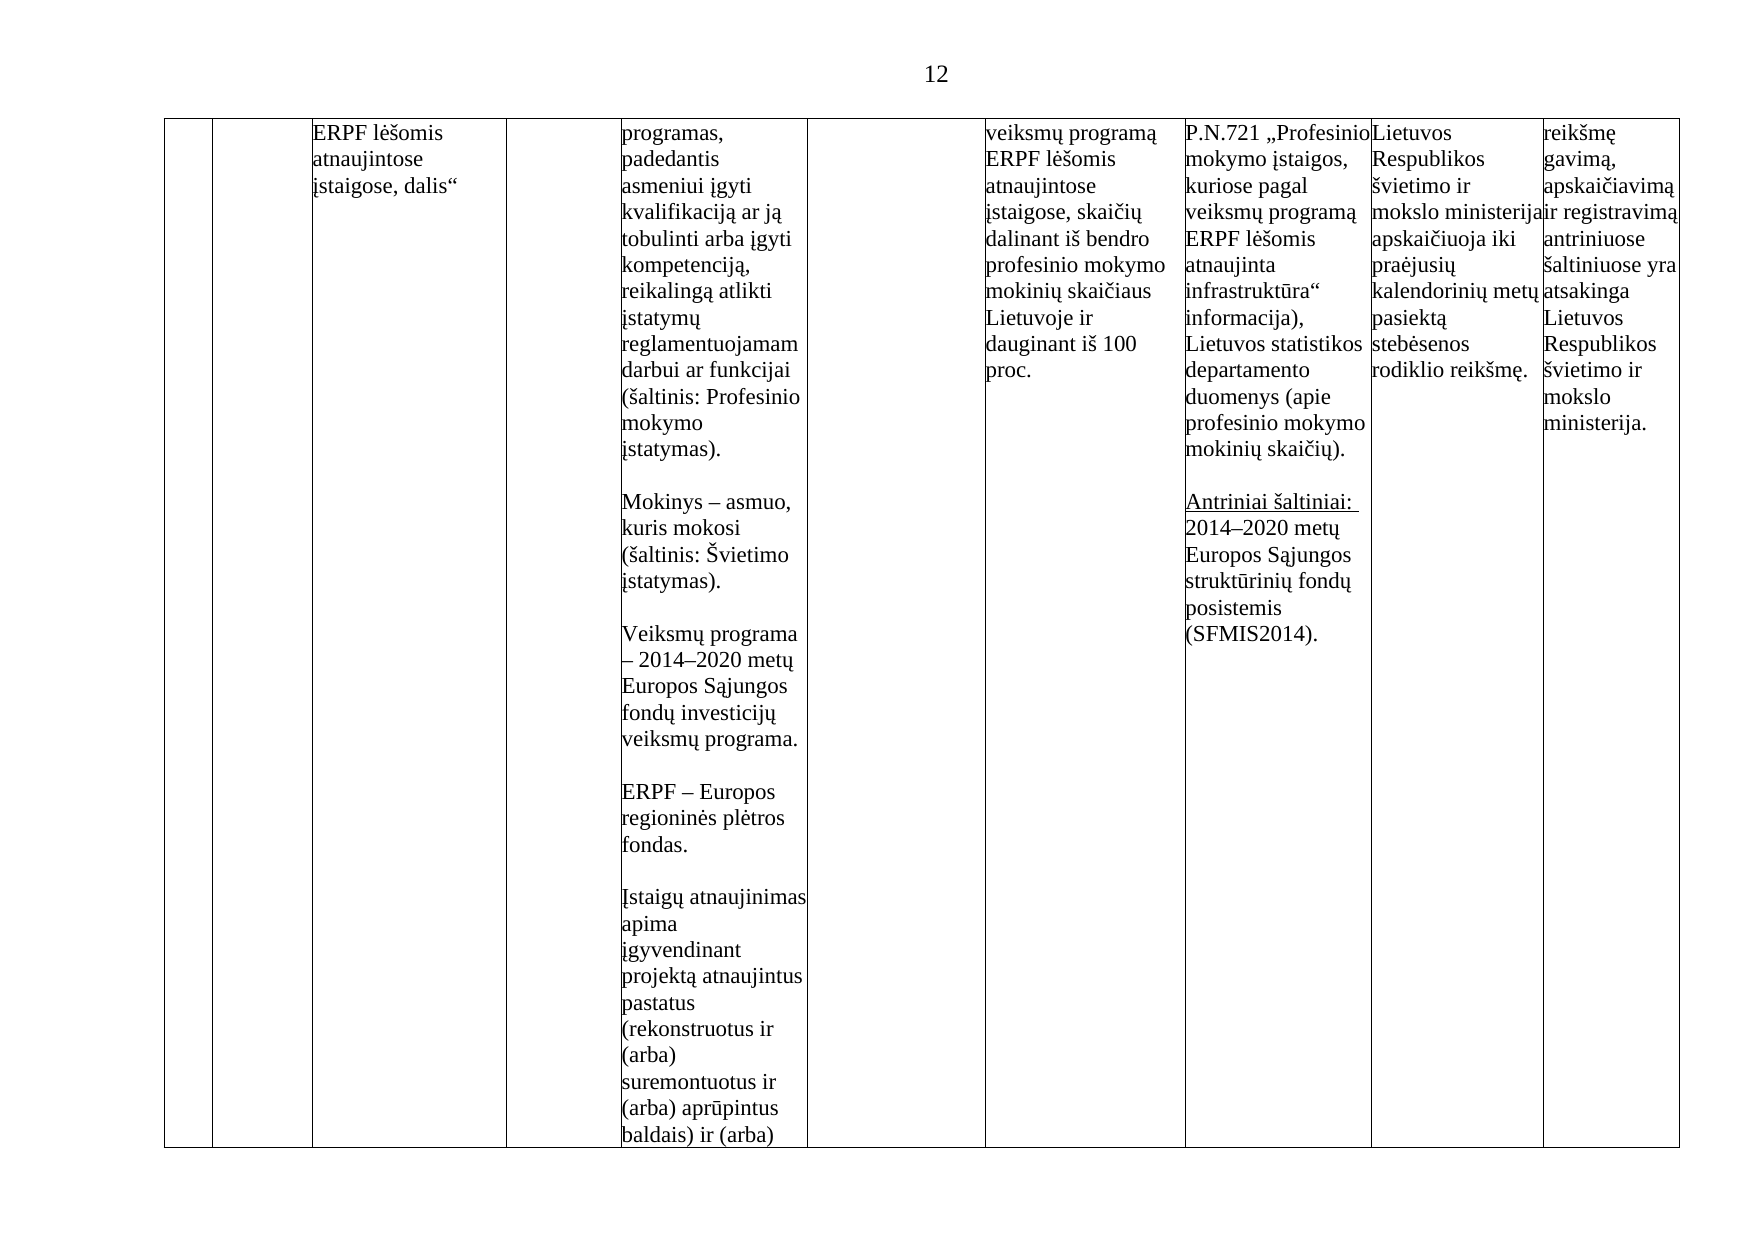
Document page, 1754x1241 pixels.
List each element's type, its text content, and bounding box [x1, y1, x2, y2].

table_cell [165, 119, 212, 1147]
table_cell Lietuvos Respublikos švietimo ir mokslo ministerija apskaičiuoja iki praėjusių kalendorinių metų pasiektą stebėsenos rodiklio reikšmę. [1372, 119, 1543, 1147]
table_cell [507, 119, 621, 1147]
table_cell programas, padedantis asmeniui įgyti kvalifikaciją ar ją tobulinti arba įgyti kompetenciją, reikalingą atlikti įstatymų reglamentuojamam darbui ar funkcijai (šaltinis: Profesinio mokymo įstatymas). Mokinys – asmuo, kuris mokosi (šaltinis: Švietimo įstatymas). Veiksmų programa – 2014–2020 metų Europos Sąjungos fondų investicijų veiksmų programa. ERPF – Europos regioninės plėtros fondas. Įstaigų atnaujinimas apima įgyvendinant projektą atnaujintus pastatus (rekonstruotus ir (arba) suremontuotus ir (arba) aprūpintus baldais) ir (arba) [622, 119, 807, 1147]
table_cell reikšmę gavimą, apskaičiavimą ir registravimą antriniuose šaltiniuose yra atsakinga Lietuvos Respublikos švietimo ir mokslo ministerija. [1544, 119, 1679, 1147]
table_cell ERPF lėšomis atnaujintose įstaigose, dalis“ [313, 119, 506, 1147]
table_cell [213, 119, 312, 1147]
table_cell veiksmų programą ERPF lėšomis atnaujintose įstaigose, skaičių dalinant iš bendro profesinio mokymo mokinių skaičiaus Lietuvoje ir dauginant iš 100 proc. [986, 119, 1185, 1147]
table_cell [808, 119, 985, 1147]
table_cell P.N.721 „Profesinio mokymo įstaigos, kuriose pagal veiksmų programą ERPF lėšomis atnaujinta infrastruktūra“ informacija), Lietuvos statistikos departamento duomenys (apie profesinio mokymo mokinių skaičių). Antriniai šaltiniai: 2014–2020 metų Europos Sąjungos struktūrinių fondų posistemis (SFMIS2014). [1186, 119, 1371, 1147]
